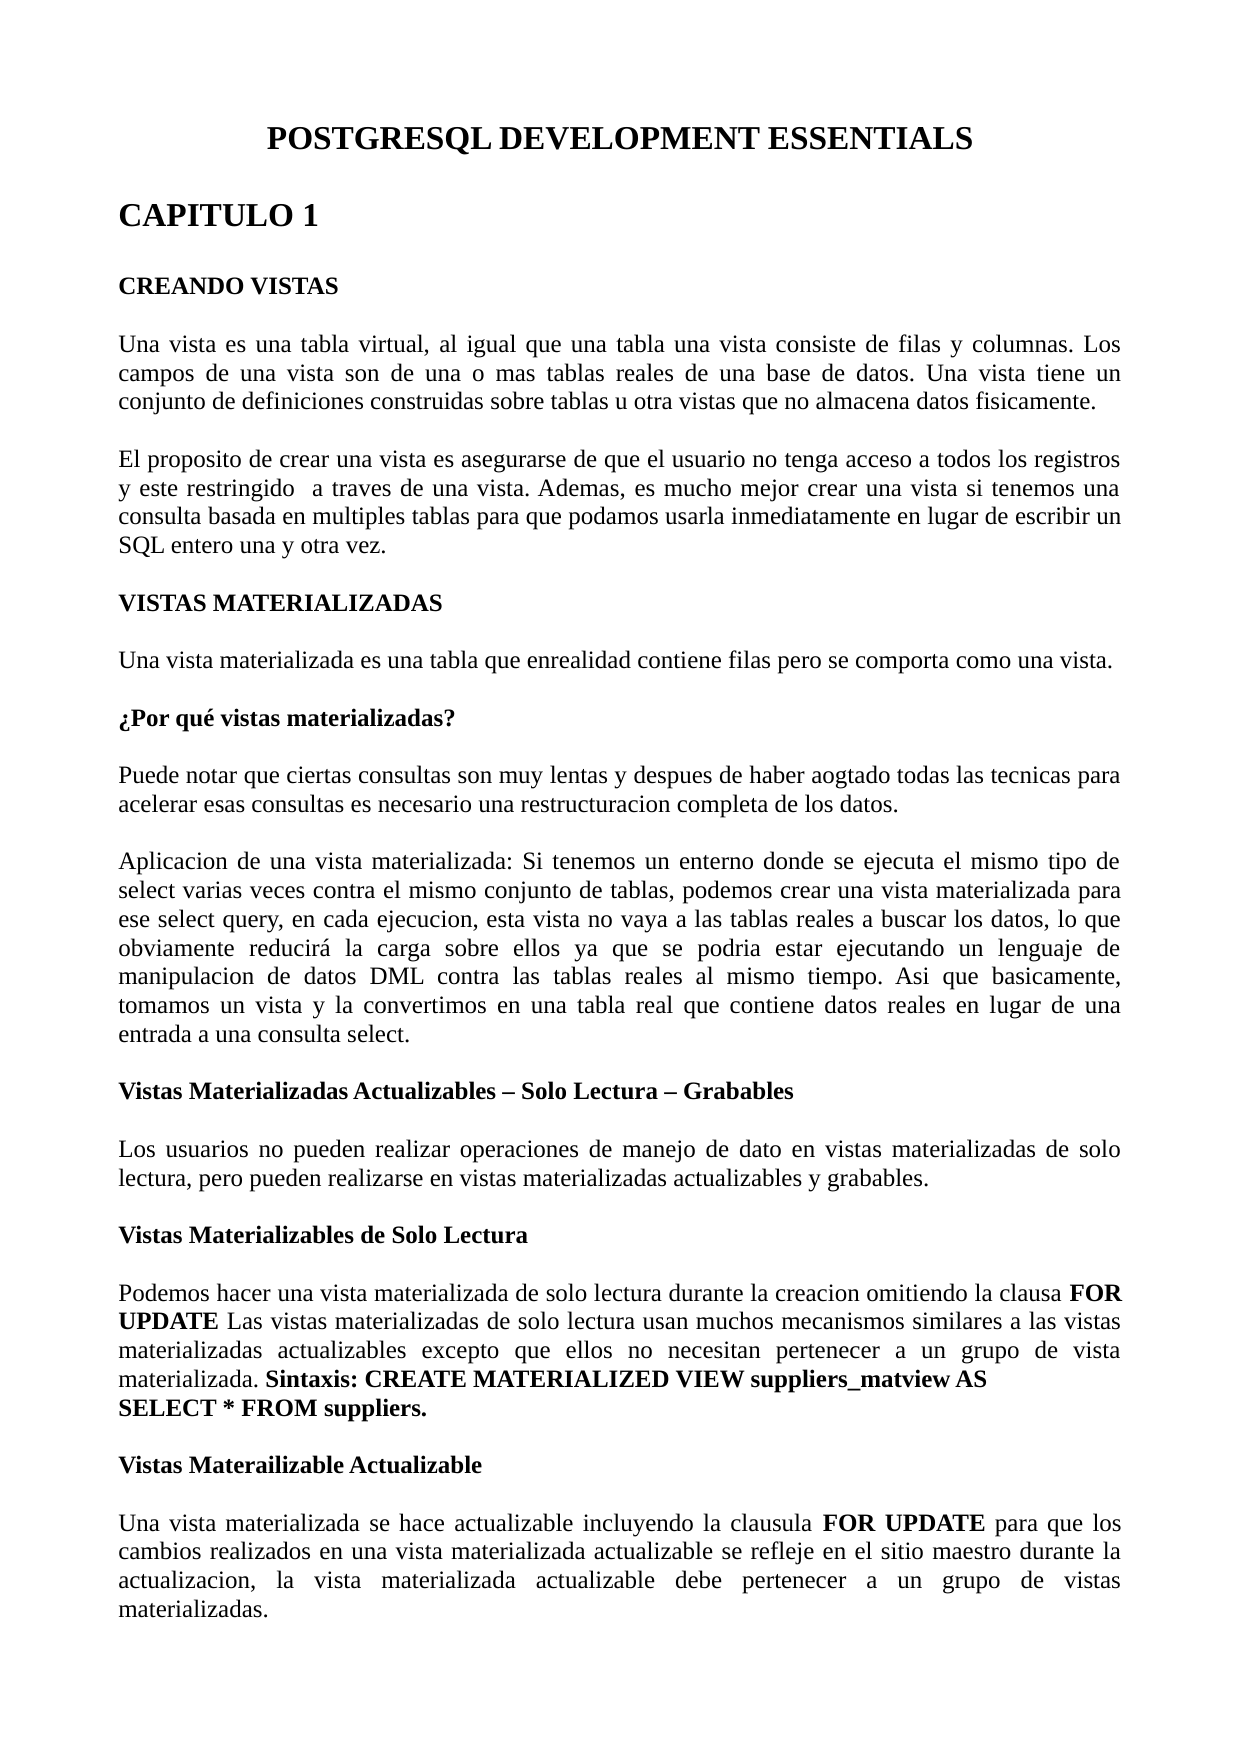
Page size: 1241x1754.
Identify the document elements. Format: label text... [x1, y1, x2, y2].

text Los usuarios no pueden realizar operaciones de manejo de dato en vistas materializadas de solo lectura, pero pueden realizarse en vistas materializadas actualizables y grabables. [118, 1134, 1122, 1191]
text Puede notar que ciertas consultas son muy lentas y despues de haber aogtado todas las tecnicas para acelerar esas consultas es necesario una restructuracion completa de los datos. [118, 760, 1122, 818]
text Vistas Materializables de Solo Lectura [118, 1220, 1122, 1249]
text VISTAS MATERIALIZADAS [118, 588, 1122, 616]
text SELECT * FROM suppliers. [118, 1393, 1122, 1421]
text Vistas Materailizable Actualizable [118, 1450, 1122, 1479]
text CREANDO VISTAS [118, 271, 1122, 300]
text CAPITULO 1 [118, 195, 1122, 233]
text Una vista es una tabla virtual, al igual que una tabla una vista consiste de filas y columnas. Los campos de una vista son de una o mas tablas reales de una base de datos. Una vista tiene un conjunto de definiciones construidas sobre tablas u otra vistas que no almacena datos fisicamente. [118, 329, 1122, 415]
text Una vista materializada es una tabla que enrealidad contiene filas pero se comporta como una vista. [118, 645, 1122, 674]
text Una vista materializada se hace actualizable incluyendo la clausula FOR UPDATE para que los cambios realizados en una vista materializada actualizable se refleje en el sitio maestro durante la actualizacion, la vista materializada actualizable debe pertenecer a un grupo de vistas materializadas. [118, 1508, 1122, 1623]
text Vistas Materializadas Actualizables – Solo Lectura – Grabables [118, 1076, 1122, 1105]
text ¿Por qué vistas materializadas? [118, 703, 1122, 731]
text El proposito de crear una vista es asegurarse de que el usuario no tenga acceso a todos los registros y este restringido a traves de una vista. Ademas, es mucho mejor crear una vista si tenemos una consulta basada en multiples tablas para que podamos usarla inmediatamente en lugar de escribir un SQL entero una y otra vez. [118, 444, 1122, 559]
text POSTGRESQL DEVELOPMENT ESSENTIALS [118, 118, 1122, 156]
text Aplicacion de una vista materializada: Si tenemos un enterno donde se ejecuta el mismo tipo de select varias veces contra el mismo conjunto de tablas, podemos crear una vista materializada para ese select query, en cada ejecucion, esta vista no vaya a las tablas reales a buscar los datos, lo que obviamente reducirá la carga sobre ellos ya que se podria estar ejecutando un lenguaje de manipulacion de datos DML contra las tablas reales al mismo tiempo. Asi que basicamente, tomamos un vista y la convertimos en una tabla real que contiene datos reales en lugar de una entrada a una consulta select. [118, 846, 1122, 1048]
text Podemos hacer una vista materializada de solo lectura durante la creacion omitiendo la clausa FOR UPDATE Las vistas materializadas de solo lectura usan muchos mecanismos similares a las vistas materializadas actualizables excepto que ellos no necesitan pertenecer a un grupo de vista materializada. Sintaxis: CREATE MATERIALIZED VIEW suppliers_matview AS [118, 1278, 1122, 1393]
